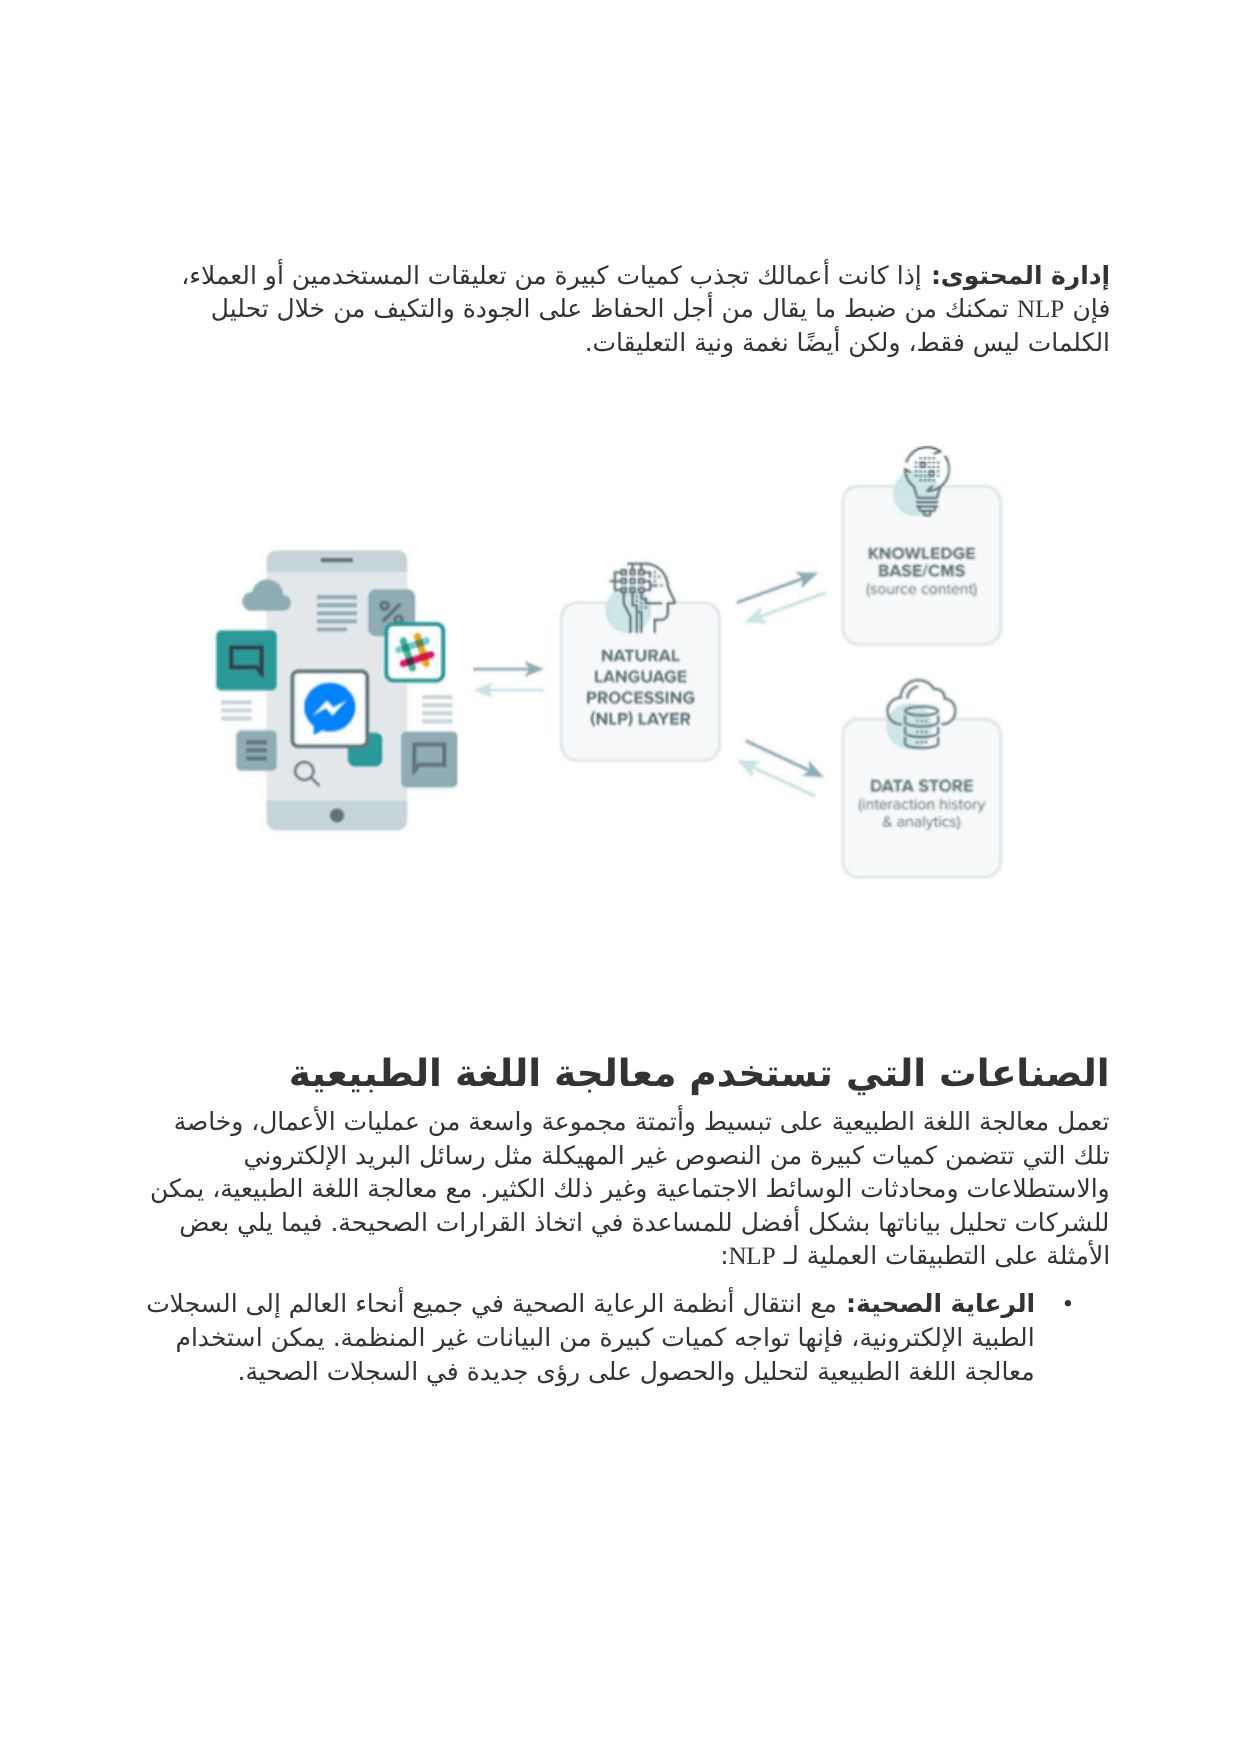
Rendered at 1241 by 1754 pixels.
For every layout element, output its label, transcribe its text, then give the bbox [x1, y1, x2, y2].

list الرعاية الصحية: مع انتقال أنظمة الرعاية الصحية في جميع أنحاء العالم إلى السجلات الطبية الإلكترونية، فإنها تواجه كميات كبيرة من البيانات غير المنظمة. يمكن استخدام معالجة اللغة الطبيعية لتحليل والحصول على رؤى جديدة في السجلات الصحية. [136, 1290, 1073, 1386]
text إدارة المحتوى: إذا كانت أعمالك تجذب كميات كبيرة من تعليقات المستخدمين أو العملاء، فإن NLP تمكنك من ضبط ما يقال من أجل الحفاظ على الجودة والتكيف من خلال تحليل الكلمات ليس فقط، ولكن أيضًا نغمة ونية التعليقات. [136, 261, 1110, 357]
text تعمل معالجة اللغة الطبيعية على تبسيط وأتمتة مجموعة واسعة من عمليات الأعمال، وخاصة تلك التي تتضمن كميات كبيرة من النصوص غير المهيكلة مثل رسائل البريد الإلكتروني والاستطلاعات ومحادثات الوسائط الاجتماعية وغير ذلك الكثير. مع معالجة اللغة الطبيعية، يمكن للشركات تحليل بياناتها بشكل أفضل للمساعدة في اتخاذ القرارات الصحيحة. فيما يلي بعض الأمثلة على التطبيقات العملية لـ NLP: [136, 1107, 1110, 1271]
picture [192, 423, 1054, 902]
subtitle الصناعات التي تستخدم معالجة اللغة الطبيعية [136, 1051, 1110, 1095]
